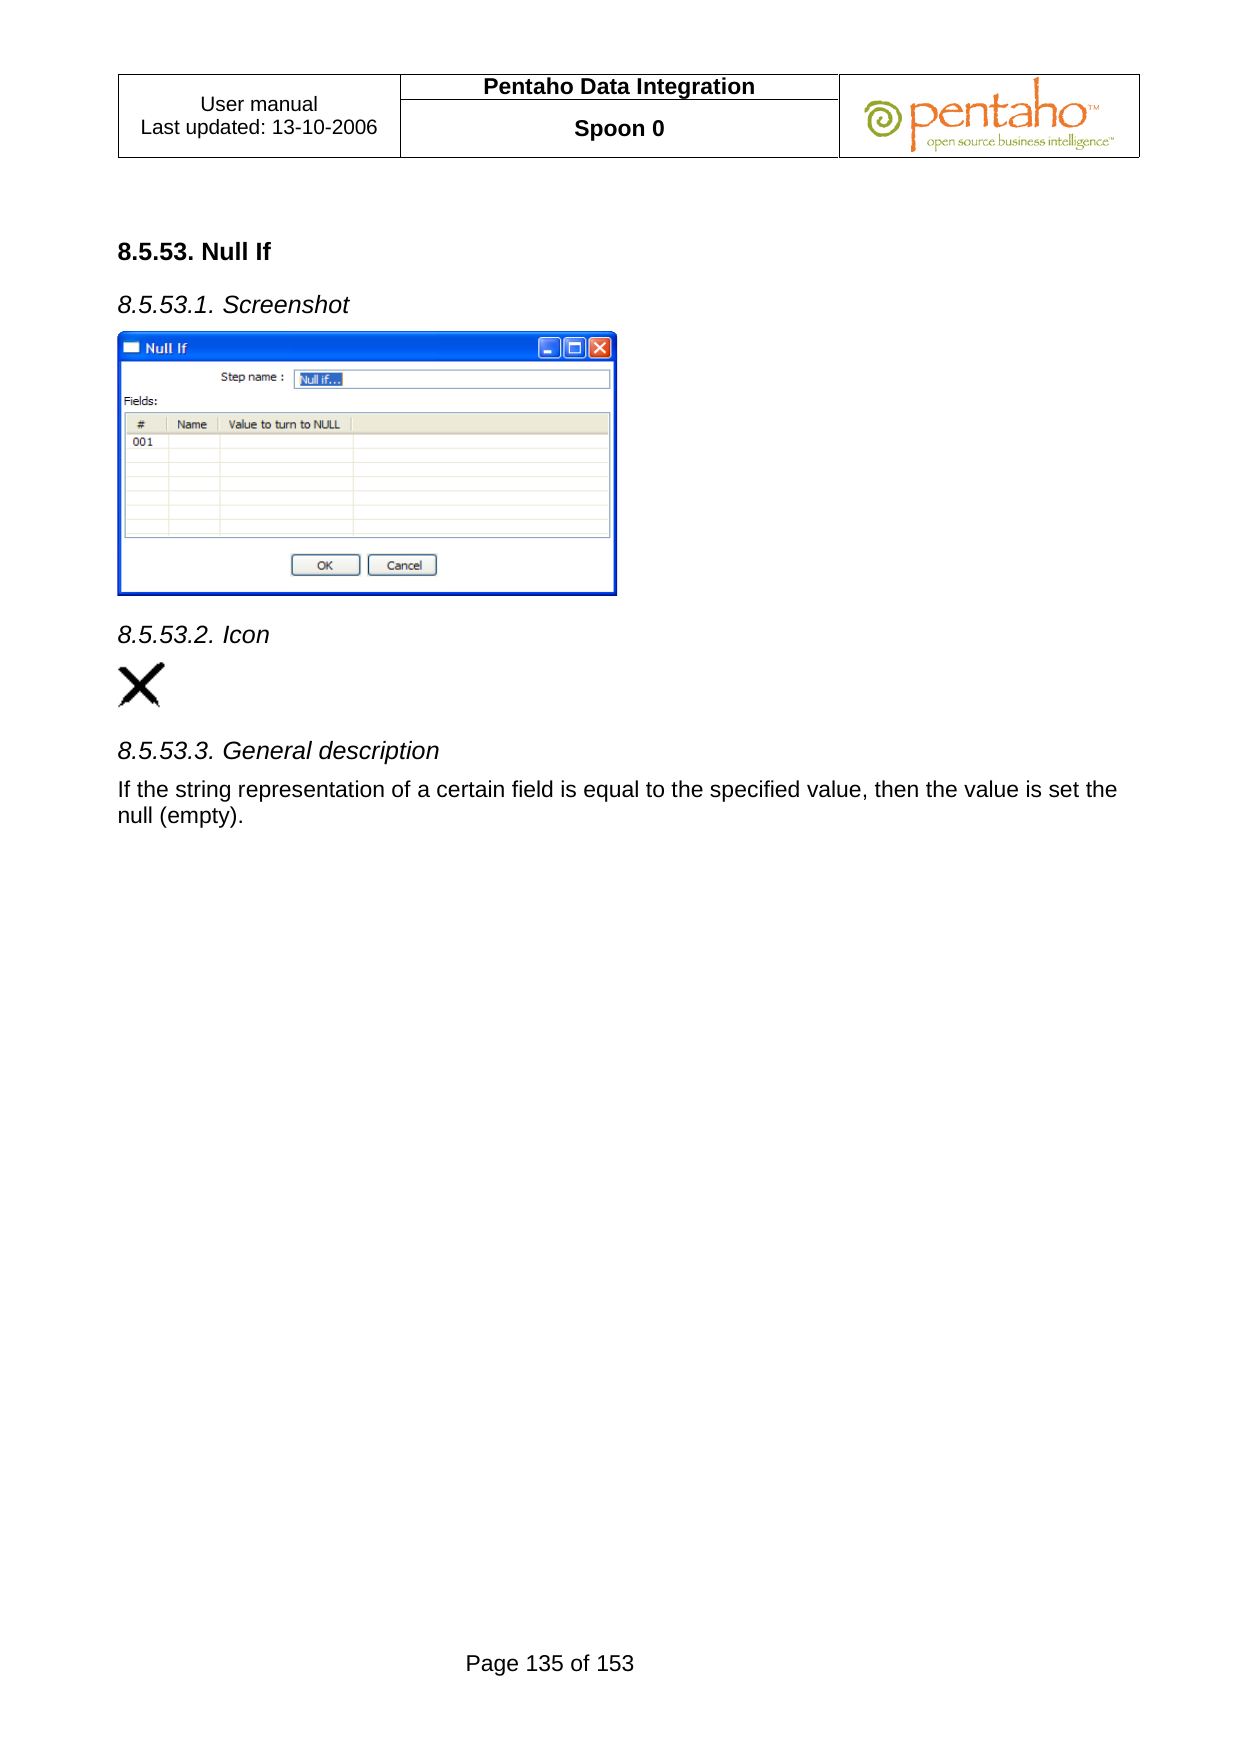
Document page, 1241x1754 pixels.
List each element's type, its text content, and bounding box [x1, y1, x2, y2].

picture [117, 661, 168, 712]
picture [117, 331, 618, 596]
subtitle Icon [117, 621, 1137, 649]
subtitle General description [117, 736, 1137, 764]
subtitle Screenshot [117, 291, 1137, 319]
text If the string representation of a certain field is equal to the specified value, then the value is set the null (empty). [117, 777, 1137, 828]
subtitle Null If [117, 238, 1137, 266]
